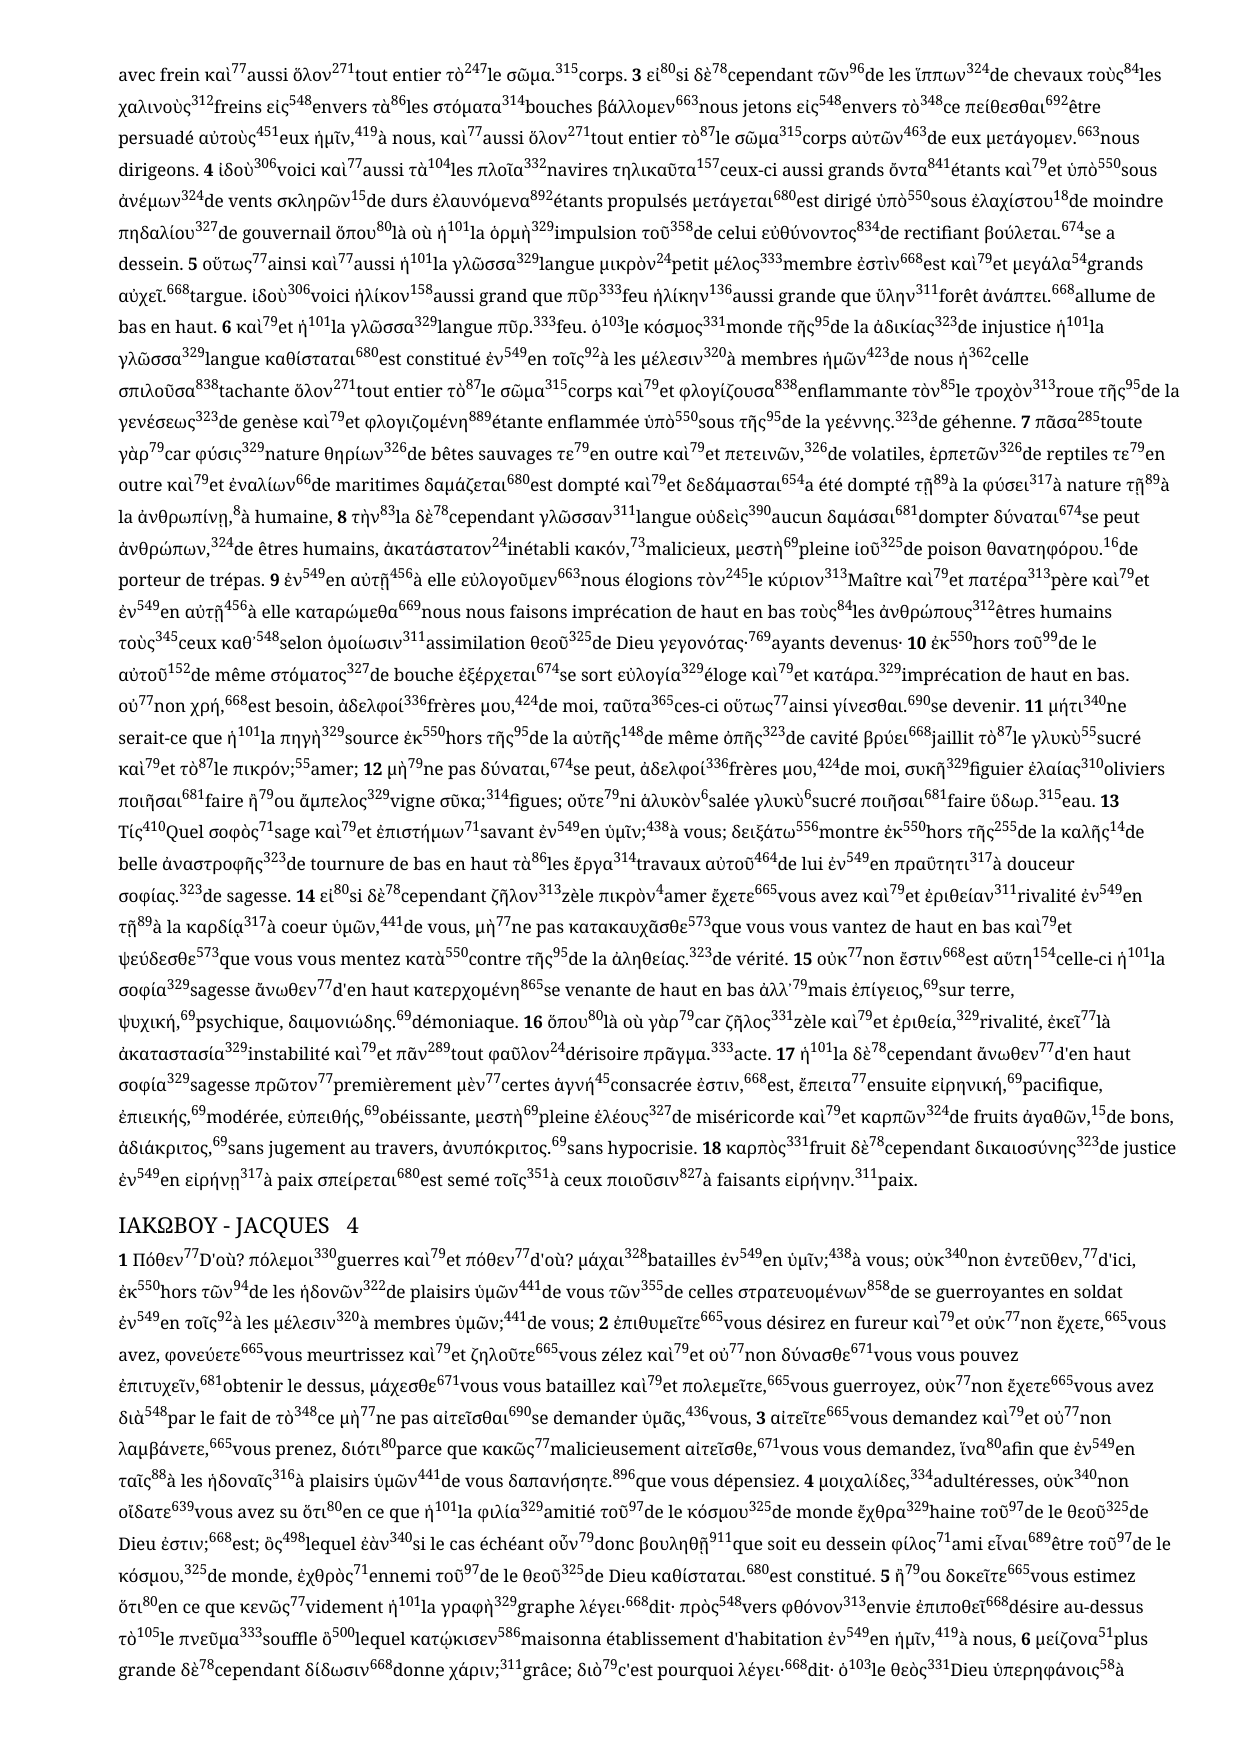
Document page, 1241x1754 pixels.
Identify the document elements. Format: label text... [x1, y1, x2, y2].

text 1 Μὴ77Ne pas πολλοὶ286nombreux διδάσκαλοι330enseignants γίνεσθε,573que vous vous devenez, ἀδελφοί336frères μου,424de moi, εἰδότες782ayants sus ὅτι80en ce que μεῖζον6plus grand κρίμα315objet de jugement λημψόμεθα.607nous nous prendrons. 2 πολλὰ374nombreux γὰρ79car πταίομεν663nous trébuchons ἅπαντες.389en totalités. εἴ80si τις390un quelconque ἐν549en λόγῳ319à discours οὐ77non πταίει,668trébuche, οὗτος364celui-ci τέλειος22parfait ἀνὴρ331homme δυνατὸς71puissant χαλιναγωγῆσαι681mener avec frein καὶ77aussi ὅλον271tout entier τὸ247le σῶμα.315corps. 3 εἰ80si δὲ78cependant τῶν96de les ἵππων324de chevaux τοὺς84les χαλινοὺς312freins εἰς548envers τὰ86les στόματα314bouches βάλλομεν663nous jetons εἰς548envers τὸ348ce πείθεσθαι692être persuadé αὐτοὺς451eux ἡμῖν,419à nous, καὶ77aussi ὅλον271tout entier τὸ87le σῶμα315corps αὐτῶν463de eux μετάγομεν.663nous dirigeons. 4 ἰδοὺ306voici καὶ77aussi τὰ104les πλοῖα332navires τηλικαῦτα157ceux-ci aussi grands ὄντα841étants καὶ79et ὑπὸ550sous ἀνέμων324de vents σκληρῶν15de durs ἐλαυνόμενα892étants propulsés μετάγεται680est dirigé ὑπὸ550sous ἐλαχίστου18de moindre πηδαλίου327de gouvernail ὅπου80là où ἡ101la ὁρμὴ329impulsion τοῦ358de celui εὐθύνοντος834de rectifiant βούλεται.674se a dessein. 5 οὕτως77ainsi καὶ77aussi ἡ101la γλῶσσα329langue μικρὸν24petit μέλος333membre ἐστὶν668est καὶ79et μεγάλα54grands αὐχεῖ.668targue. ἰδοὺ306voici ἡλίκον158aussi grand que πῦρ333feu ἡλίκην136aussi grande que ὕλην311forêt ἀνάπτει.668allume de bas en haut. 6 καὶ79et ἡ101la γλῶσσα329langue πῦρ.333feu. ὁ103le κόσμος331monde τῆς95de la ἀδικίας323de injustice ἡ101la γλῶσσα329langue καθίσταται680est constitué ἐν549en τοῖς92à les μέλεσιν320à membres ἡμῶν423de nous ἡ362celle σπιλοῦσα838tachante ὅλον271tout entier τὸ87le σῶμα315corps καὶ79et φλογίζουσα838enflammante τὸν85le τροχὸν313roue τῆς95de la γενέσεως323de genèse καὶ79et φλογιζομένη889étante enflammée ὑπὸ550sous τῆς95de la γεέννης.323de géhenne. 7 πᾶσα285toute γὰρ79car φύσις329nature θηρίων326de bêtes sauvages τε79en outre καὶ79et πετεινῶν,326de volatiles, ἑρπετῶν326de reptiles τε79en outre καὶ79et ἐναλίων66de maritimes δαμάζεται680est dompté καὶ79et δεδάμασται654a été dompté τῇ89à la φύσει317à nature τῇ89à la ἀνθρωπίνῃ,8à humaine, 8 τὴν83la δὲ78cependant γλῶσσαν311langue οὐδεὶς390aucun δαμάσαι681dompter δύναται674se peut ἀνθρώπων,324de êtres humains, ἀκατάστατον24inétabli κακόν,73malicieux, μεστὴ69pleine ἰοῦ325de poison θανατηφόρου.16de porteur de trépas. 9 ἐν549en αὐτῇ456à elle εὐλογοῦμεν663nous élogions τὸν245le κύριον313Maître καὶ79et πατέρα313père καὶ79et ἐν549en αὐτῇ456à elle καταρώμεθα669nous nous faisons imprécation de haut en bas τοὺς84les ἀνθρώπους312êtres humains τοὺς345ceux καθ᾽548selon ὁμοίωσιν311assimilation θεοῦ325de Dieu γεγονότας·769ayants devenus· 10 ἐκ550hors τοῦ99de le αὐτοῦ152de même στόματος327de bouche ἐξέρχεται674se sort εὐλογία329éloge καὶ79et κατάρα.329imprécation de haut en bas. οὐ77non χρή,668est besoin, ἀδελφοί336frères μου,424de moi, ταῦτα365ces-ci οὕτως77ainsi γίνεσθαι.690se devenir. 11 μήτι340ne serait-ce que ἡ101la πηγὴ329source ἐκ550hors τῆς95de la αὐτῆς148de même ὀπῆς323de cavité βρύει668jaillit τὸ87le γλυκὺ55sucré καὶ79et τὸ87le πικρόν;55amer; 12 μὴ79ne pas δύναται,674se peut, ἀδελφοί336frères μου,424de moi, συκῆ329figuier ἐλαίας310oliviers ποιῆσαι681faire ἢ79ou ἄμπελος329vigne σῦκα;314figues; οὔτε79ni ἁλυκὸν6salée γλυκὺ6sucré ποιῆσαι681faire ὕδωρ.315eau. 13 Τίς410Quel σοφὸς71sage καὶ79et ἐπιστήμων71savant ἐν549en ὑμῖν;438à vous; δειξάτω556montre ἐκ550hors τῆς255de la καλῆς14de belle ἀναστροφῆς323de tournure de bas en haut τὰ86les ἔργα314travaux αὐτοῦ464de lui ἐν549en πραΰτητι317à douceur σοφίας.323de sagesse. 14 εἰ80si δὲ78cependant ζῆλον313zèle πικρὸν4amer ἔχετε665vous avez καὶ79et ἐριθείαν311rivalité ἐν549en τῇ89à la καρδίᾳ317à coeur ὑμῶν,441de vous, μὴ77ne pas κατακαυχᾶσθε573que vous vous vantez de haut en bas καὶ79et ψεύδεσθε573que vous vous mentez κατὰ550contre τῆς95de la ἀληθείας.323de vérité. 15 οὐκ77non ἔστιν668est αὕτη154celle-ci ἡ101la σοφία329sagesse ἄνωθεν77d'en haut κατερχομένη865se venante de haut en bas ἀλλ᾽79mais ἐπίγειος,69sur terre, ψυχική,69psychique, δαιμονιώδης.69démoniaque. 16 ὅπου80là où γὰρ79car ζῆλος331zèle καὶ79et ἐριθεία,329rivalité, ἐκεῖ77là ἀκαταστασία329instabilité καὶ79et πᾶν289tout φαῦλον24dérisoire πρᾶγμα.333acte. 17 ἡ101la δὲ78cependant ἄνωθεν77d'en haut σοφία329sagesse πρῶτον77premièrement μὲν77certes ἁγνή45consacrée ἐστιν,668est, ἔπειτα77ensuite εἰρηνική,69pacifique, ἐπιεικής,69modérée, εὐπειθής,69obéissante, μεστὴ69pleine ἐλέους327de miséricorde καὶ79et καρπῶν324de fruits ἀγαθῶν,15de bons, ἀδιάκριτος,69sans jugement au travers, ἀνυπόκριτος.69sans hypocrisie. 18 καρπὸς331fruit δὲ78cependant δικαιοσύνης323de justice ἐν549en εἰρήνῃ317à paix σπείρεται680est semé τοῖς351à ceux ποιοῦσιν827à faisants εἰρήνην.311paix. [118, 59, 1181, 1191]
text 1 Πόθεν77D'où? πόλεμοι330guerres καὶ79et πόθεν77d'où? μάχαι328batailles ἐν549en ὑμῖν;438à vous; οὐκ340non ἐντεῦθεν,77d'ici, ἐκ550hors τῶν94de les ἡδονῶν322de plaisirs ὑμῶν441de vous τῶν355de celles στρατευομένων858de se guerroyantes en soldat ἐν549en τοῖς92à les μέλεσιν320à membres ὑμῶν;441de vous; 2 ἐπιθυμεῖτε665vous désirez en fureur καὶ79et οὐκ77non ἔχετε,665vous avez, φονεύετε665vous meurtrissez καὶ79et ζηλοῦτε665vous zélez καὶ79et οὐ77non δύνασθε671vous vous pouvez ἐπιτυχεῖν,681obtenir le dessus, μάχεσθε671vous vous bataillez καὶ79et πολεμεῖτε,665vous guerroyez, οὐκ77non ἔχετε665vous avez διὰ548par le fait de τὸ348ce μὴ77ne pas αἰτεῖσθαι690se demander ὑμᾶς,436vous, 3 αἰτεῖτε665vous demandez καὶ79et οὐ77non λαμβάνετε,665vous prenez, διότι80parce que κακῶς77malicieusement αἰτεῖσθε,671vous vous demandez, ἵνα80afin que ἐν549en ταῖς88à les ἡδοναῖς316à plaisirs ὑμῶν441de vous δαπανήσητε.896que vous dépensiez. 4 μοιχαλίδες,334adultéresses, οὐκ340non οἴδατε639vous avez su ὅτι80en ce que ἡ101la φιλία329amitié τοῦ97de le κόσμου325de monde ἔχθρα329haine τοῦ97de le θεοῦ325de Dieu ἐστιν;668est; ὃς498lequel ἐὰν340si le cas échéant οὖν79donc βουληθῇ911que soit eu dessein φίλος71ami εἶναι689être τοῦ97de le κόσμου,325de monde, ἐχθρὸς71ennemi τοῦ97de le θεοῦ325de Dieu καθίσταται.680est constitué. 5 ἢ79ou δοκεῖτε665vous estimez ὅτι80en ce que κενῶς77videment ἡ101la γραφὴ329graphe λέγει·668dit· πρὸς548vers φθόνον313envie ἐπιποθεῖ668désire au-dessus τὸ105le πνεῦμα333souffle ὃ500lequel κατῴκισεν586maisonna établissement d'habitation ἐν549en ἡμῖν,419à nous, 6 μείζονα51plus grande δὲ78cependant δίδωσιν668donne χάριν;311grâce; διὸ79c'est pourquoi λέγει·668dit· ὁ103le θεὸς331Dieu ὑπερηφάνοις58à prétentieux ἀντιτάσσεται,674se ordonnance contre, ταπεινοῖς58à bas δὲ78cependant δίδωσιν668donne χάριν.311grâce. 7 ὑποτάγητε562soyez subordonnés οὖν79donc τῷ91à le θεῷ,319à Dieu, ἀντίστητε553dressez contre δὲ78cependant τῷ91à le διαβόλῳ,59à diable, καὶ79et φεύξεται612se fuira ἀφ᾽550au loin ὑμῶν·441de vous· 8 ἐγγίσατε553approchez τῷ91à le θεῷ319à Dieu καὶ79et ἐγγιεῖ606approchera ὑμῖν.438à vous. καθαρίσατε553purifiez χεῖρας,310mains, ἁμαρτωλοί,75fauteurs, καὶ79et ἁγνίσατε553consacrez καρδίας,310coeurs, δίψυχοι.75doubles d'âmes. 9 ταλαιπωρήσατε553souffrez misère καὶ79et πενθήσατε553endeuillez καὶ79et κλαύσατε.553pleurez. ὁ103le γέλως331rire ὑμῶν441de vous εἰς548envers πένθος315deuil μετατραπήτω565soit retourné au-delà καὶ79et ἡ261la χαρὰ329joie εἰς548envers κατήφειαν.311affliction. 10 ταπεινώθητε562soyez baissés ἐνώπιον552en devant τοῦ97de le κυρίου325de Maître καὶ79et ὑψώσει606haussera ὑμᾶς.436vous. 11 Μὴ77Ne pas καταλαλεῖτε569bavardez de haut en bas ἀλλήλων,504de les uns les autres, ἀδελφοί.336frères. ὁ364celui καταλαλῶν840bavardant de haut en bas ἀδελφοῦ325de frère ἢ79ou κρίνων840jugeant τὸν85le ἀδελφὸν313frère αὐτοῦ464de lui καταλαλεῖ668bavarde de haut en bas νόμου325de loi καὶ79et κρίνει668juge νόμον·313loi· εἰ80si δὲ78cependant νόμον313loi κρίνεις,666tu juges, οὐκ77non εἶ666tu es ποιητὴς331faiseur νόμου325de loi ἀλλὰ79mais κριτής.331juge. 12 εἷς197un ἐστιν668est ὁ103le νομοθέτης331législateur καὶ79et κριτὴς331juge ὁ364celui δυνάμενος867se pouvant σῶσαι681sauver καὶ79et ἀπολέσαι·681dépérir· σὺ448toi δὲ78cependant τίς410quel εἶ666tu es ὁ364celui κρίνων845jugeant τὸν245le πλησίον;53prochain; 13 Ἄγε570Conduis νῦν77maintenant οἱ368ceux λέγοντες·844disants· σήμερον77aujourd'hui ἢ79ou αὔριον77demain πορευσόμεθα607nous nous irons εἰς548envers τήνδε136cependant celle-ci τὴν83la πόλιν311cité καὶ79et ποιήσομεν601nous ferons ἐκεῖ77là ἐνιαυτὸν313année καὶ79et ἐμπορευσόμεθα607nous nous négocierons καὶ79et κερδήσομεν,601nous gagnerons, 14 οἵτινες497lesquels des quelconques οὐκ77non ἐπίστασθε671vous vous établissez sûrement τὸ482ce τῆς356de celle αὔριον77demain ποία172quelle ἡ101la ζωὴ329vie ὑμῶν441de vous –935– ἀτμὶς329vapeur γάρ79car ἐστε665vous êtes ἡ362celle πρὸς548vers ὀλίγον375peu φαινομένη,865se apparaissante en lumière, ἔπειτα77ensuite καὶ77aussi ἀφανιζομένη889étante faite disparaître –935– 15 ἀντὶ550contre τοῦ360de ce λέγειν689dire ὑμᾶς·436vous· ἐὰν80si le cas échéant ὁ103le κύριος331Maître θελήσῃ899que veuille καὶ79et ζήσομεν601nous vivrons καὶ79et ποιήσομεν601nous ferons τοῦτο348ce-ci ἢ79ou ἐκεῖνο.348ce-là. 16 νῦν77maintenant δὲ78cependant καυχᾶσθε671vous vous vantez ἐν549en ταῖς88à les ἀλαζονείαις316à arrogances ὑμῶν·441de vous· πᾶσα285toute καύχησις329vanterie τοιαύτη154telle πονηρά45méchante ἐστιν.668est. 17 εἰδότι774à ayant su οὖν79donc καλὸν55beau ποιεῖν689faire καὶ79et μὴ77ne pas ποιοῦντι,828à faisant, ἁμαρτία329faute αὐτῷ458à lui ἐστιν.668est. [118, 1244, 1181, 1682]
text ΙΑΚΩΒΟΥ - JACQUES 4 [118, 1210, 1181, 1240]
